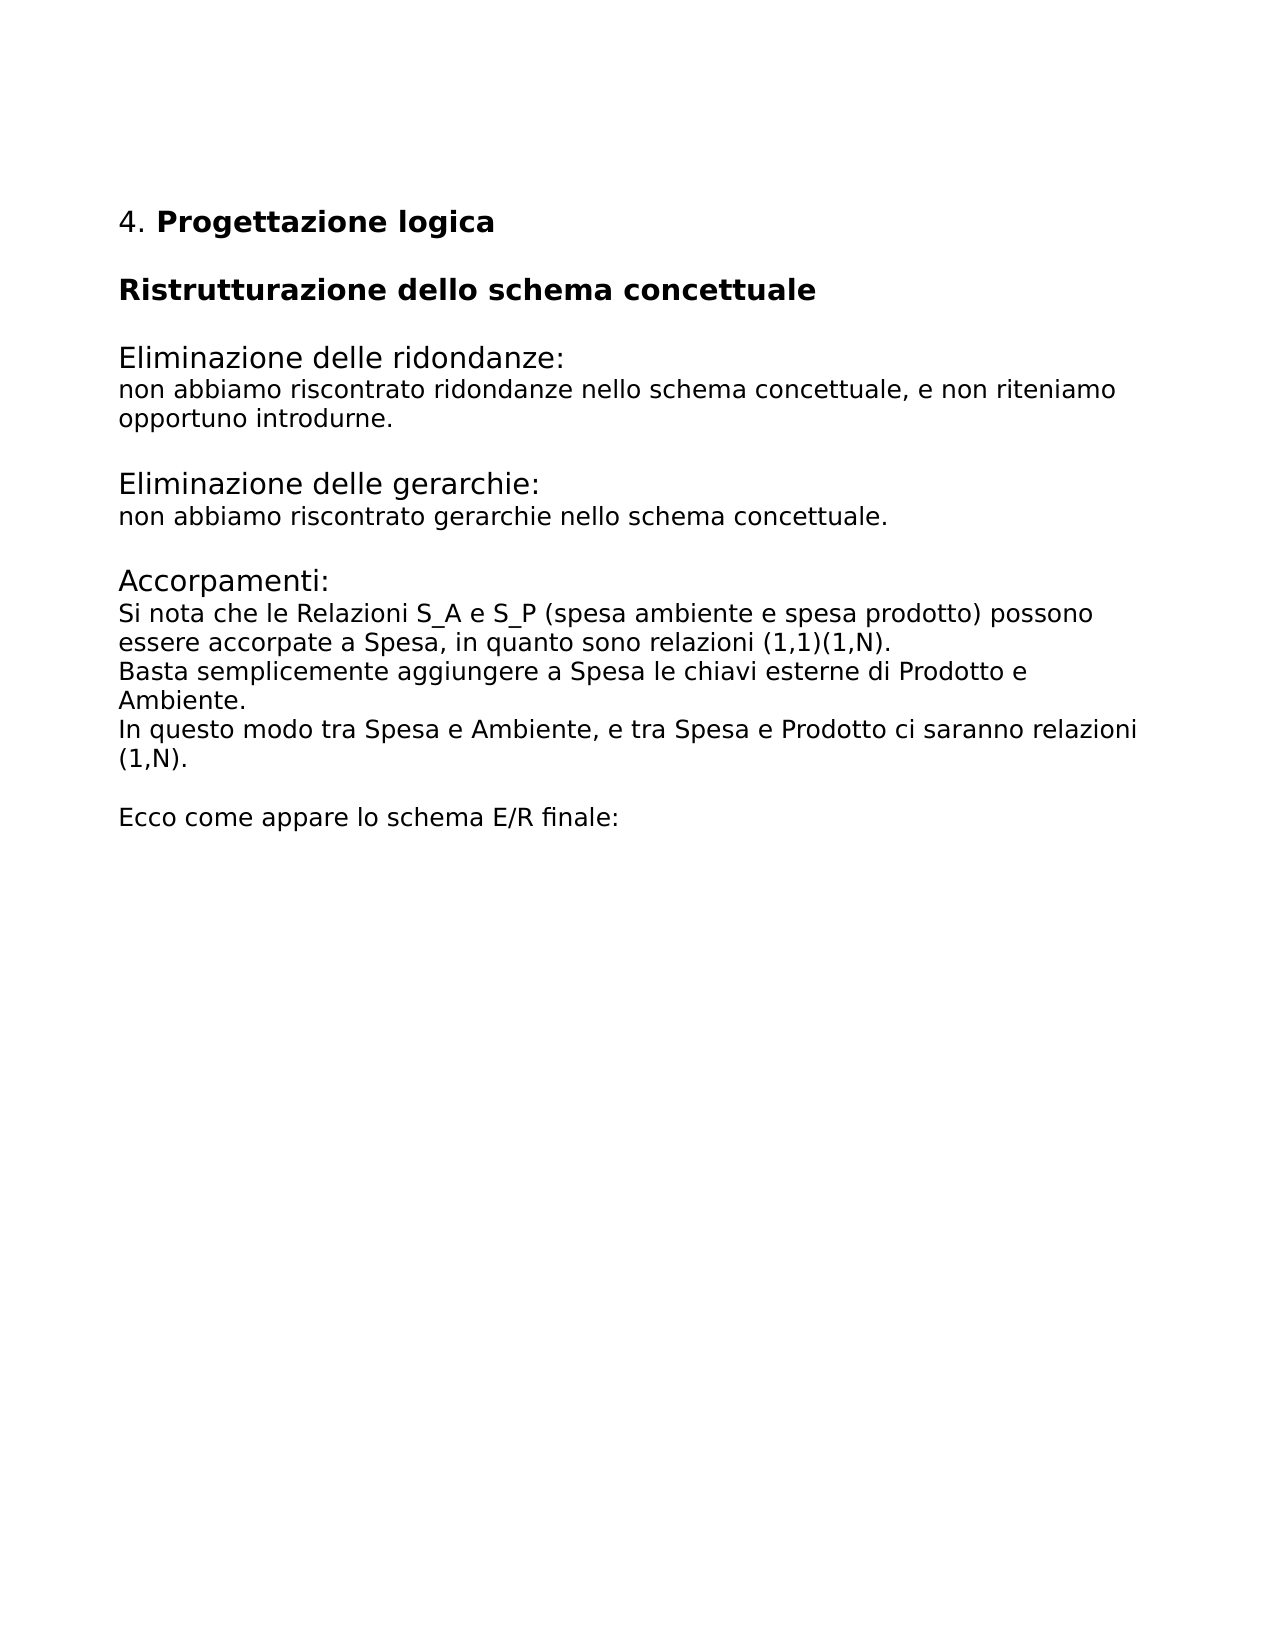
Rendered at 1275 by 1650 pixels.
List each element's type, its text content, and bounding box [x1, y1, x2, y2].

text In questo modo tra Spesa e Ambiente, e tra Spesa e Prodotto ci saranno relazioni (1,N). [118, 715, 1157, 774]
text Ecco come appare lo schema E/R finale: [118, 803, 1157, 832]
text Eliminazione delle ridondanze: [118, 341, 1157, 375]
text non abbiamo riscontrato gerarchie nello schema concettuale. [118, 502, 1157, 531]
text Basta semplicemente aggiungere a Spesa le chiavi esterne di Prodotto e Ambiente. [118, 657, 1157, 715]
text Ristrutturazione dello schema concettuale [118, 273, 1157, 307]
text Si nota che le Relazioni S_A e S_P (spesa ambiente e spesa prodotto) possono essere accorpate a Spesa, in quanto sono relazioni (1,1)(1,N). [118, 599, 1157, 657]
text Eliminazione delle gerarchie: [118, 468, 1157, 502]
text Accorpamenti: [118, 565, 1157, 599]
text 4. Progettazione logica [118, 206, 1157, 239]
text non abbiamo riscontrato ridondanze nello schema concettuale, e non riteniamo opportuno introdurne. [118, 375, 1157, 434]
